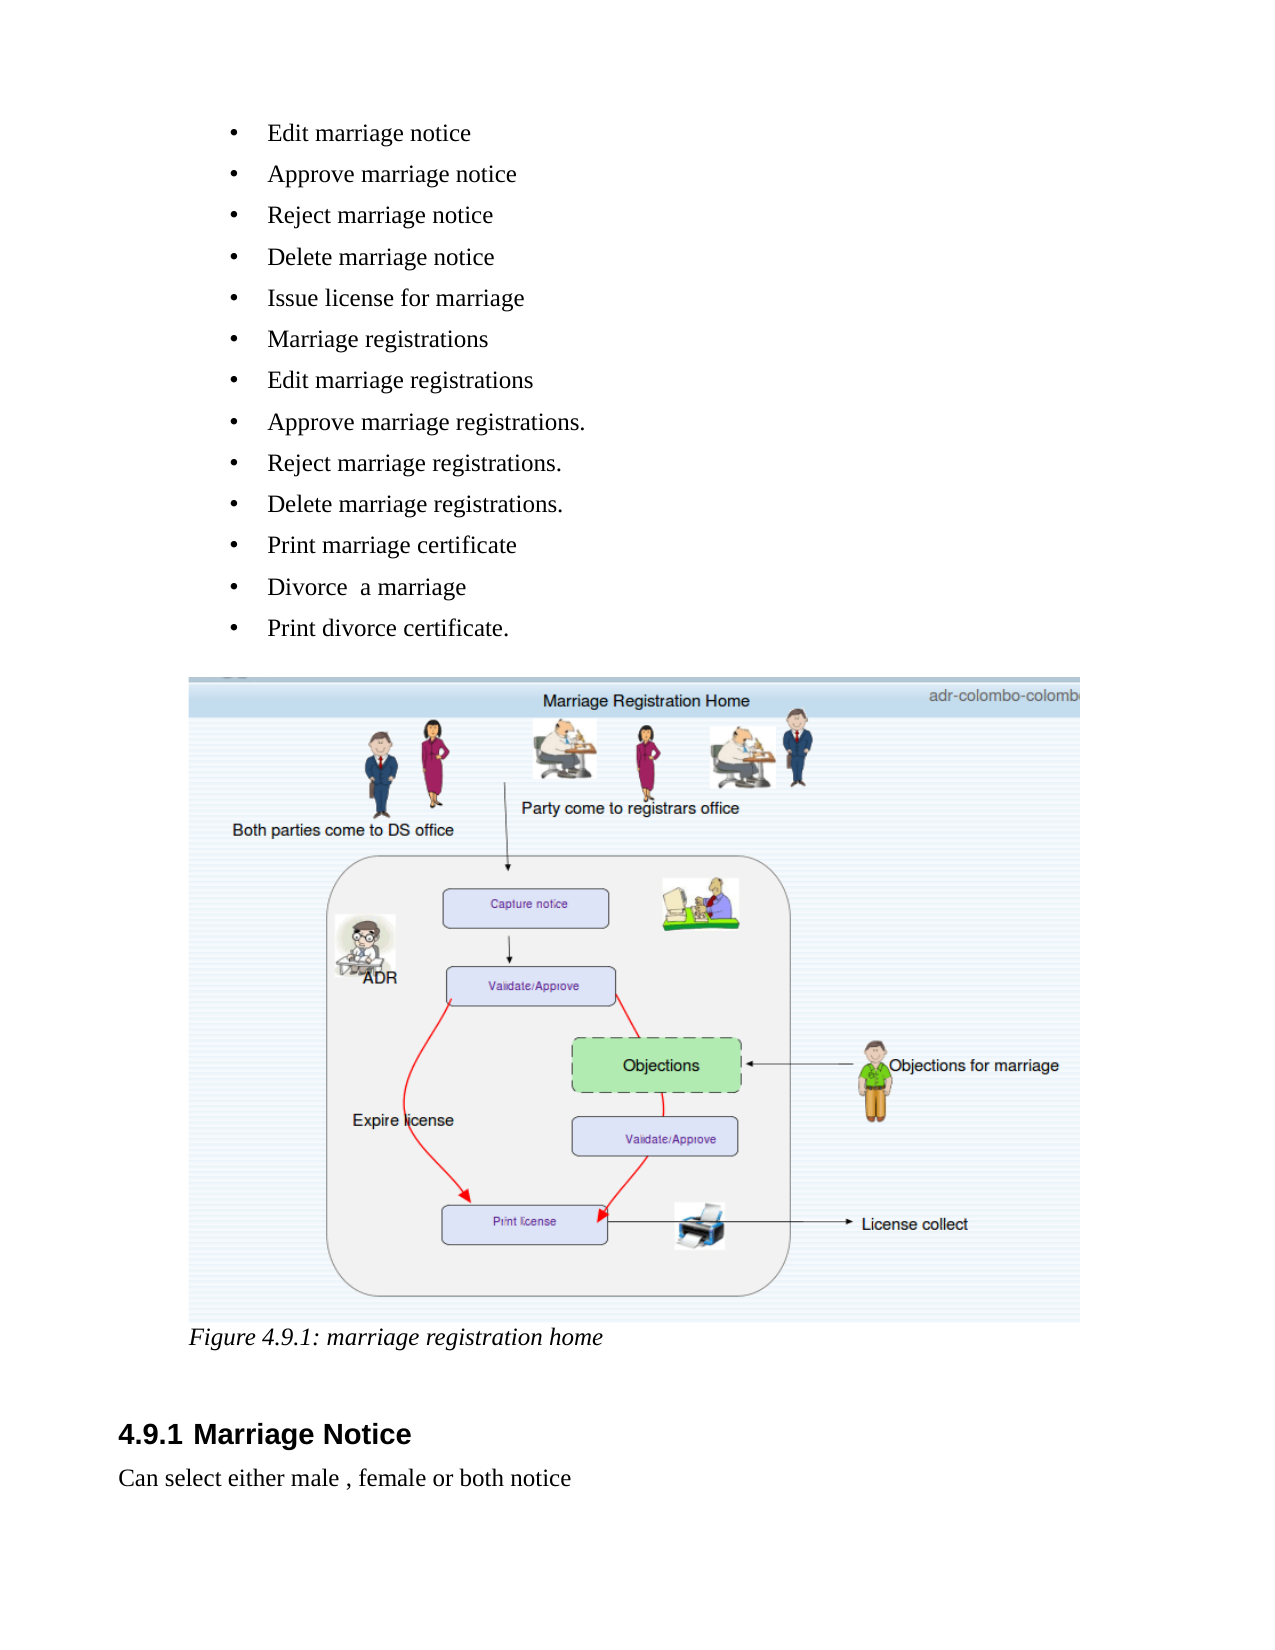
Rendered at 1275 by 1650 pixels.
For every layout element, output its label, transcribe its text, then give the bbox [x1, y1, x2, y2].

picture [188, 677, 1080, 1323]
subtitle Marriage Notice [118, 1417, 1157, 1451]
list Reject marriage notice [229, 201, 1157, 229]
list Print divorce certificate. [229, 613, 1157, 642]
text Can select either male , female or both notice [118, 1463, 1157, 1492]
list Edit marriage registrations [229, 366, 1157, 394]
list Delete marriage registrations. [229, 489, 1157, 518]
list Reject marriage registrations. [229, 448, 1157, 477]
list Delete marriage notice [229, 242, 1157, 271]
list Approve marriage registrations. [229, 407, 1157, 436]
list Approve marriage notice [229, 159, 1157, 188]
list Edit marriage notice [229, 118, 1157, 147]
list Divorce a marriage [229, 572, 1157, 601]
text Figure 4.9.1: marriage registration home [188, 1323, 1080, 1351]
list Marriage registrations [229, 324, 1157, 353]
list Print marriage certificate [229, 531, 1157, 559]
list Issue license for marriage [229, 283, 1157, 312]
